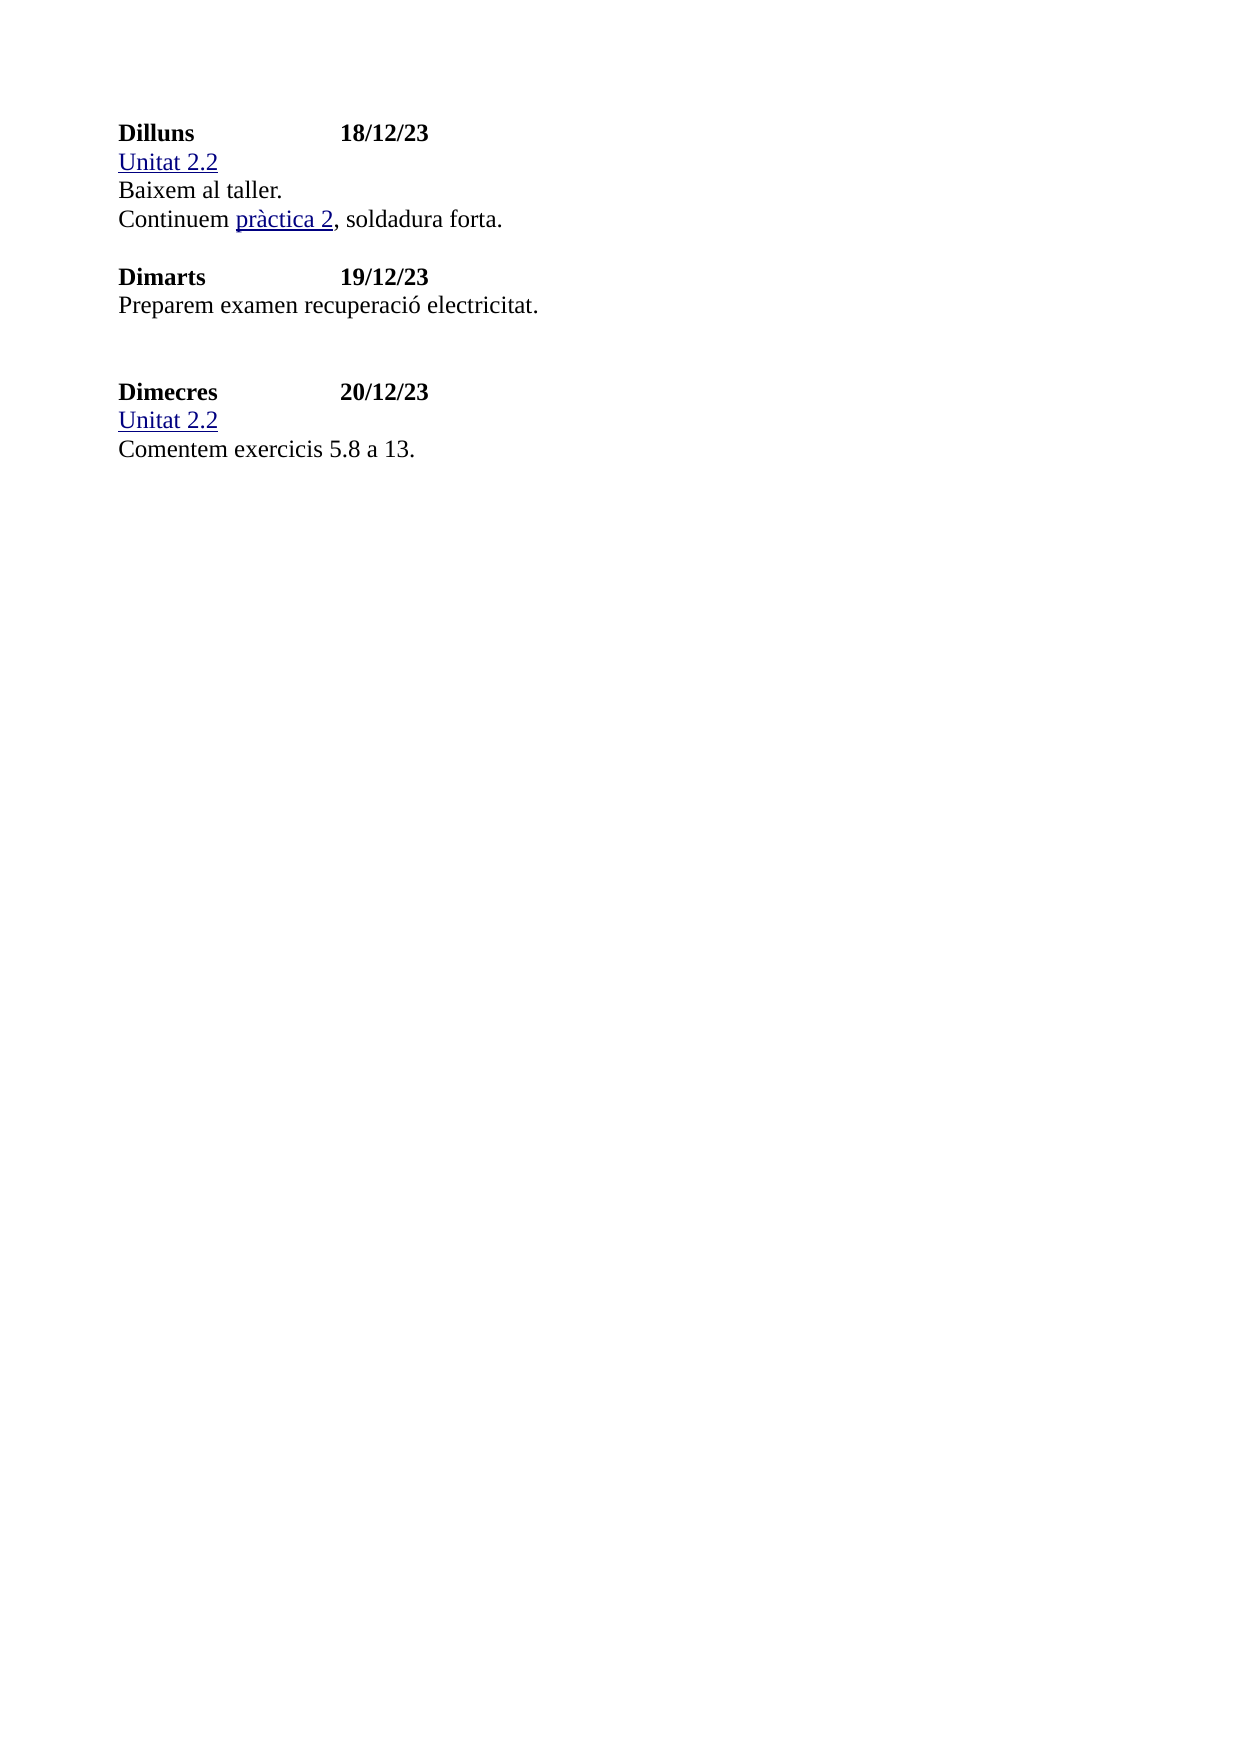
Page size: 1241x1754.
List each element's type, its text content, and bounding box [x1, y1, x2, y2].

text Baixem al taller. [118, 176, 1122, 204]
text Dimarts 19/12/23 [118, 262, 1122, 291]
text Unitat 2.2 [118, 147, 1122, 176]
text Preparem examen recuperació electricitat. [118, 291, 1122, 319]
text Continuem pràctica 2, soldadura forta. [118, 204, 1122, 233]
text Dilluns 18/12/23 [118, 118, 1122, 147]
text Dimecres 20/12/23 [118, 377, 1122, 406]
text Comentem exercicis 5.8 a 13. [118, 434, 1122, 463]
text Unitat 2.2 [118, 406, 1122, 434]
